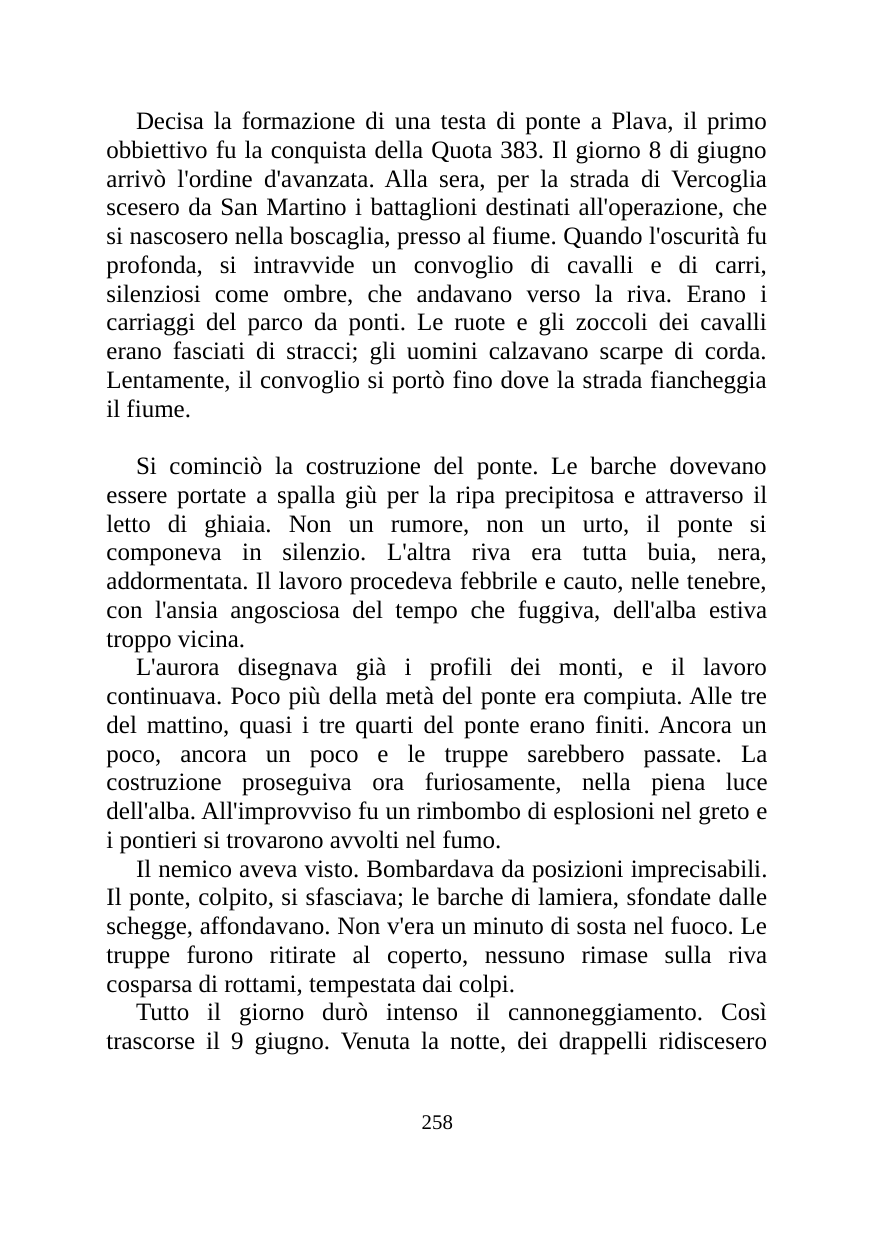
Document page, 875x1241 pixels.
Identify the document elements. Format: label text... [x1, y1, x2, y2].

text Il nemico aveva visto. Bombardava da posizioni imprecisabili. Il ponte, colpito, si sfasciava; le barche di lamiera, sfondate dalle schegge, affondavano. Non v'era un minuto di sosta nel fuoco. Le truppe furono ritirate al coperto, nessuno rimase sulla riva cosparsa di rottami, tempestata dai colpi. [106, 854, 768, 997]
text Tutto il giorno durò intenso il cannoneggiamento. Così trascorse il 9 giugno. Venuta la notte, dei drappelli ridiscesero [106, 997, 768, 1055]
text Si cominciò la costruzione del ponte. Le barche dovevano essere portate a spalla giù per la ripa precipitosa e attraverso il letto di ghiaia. Non un rumore, non un urto, il ponte si componeva in silenzio. L'altra riva era tutta buia, nera, addormentata. Il lavoro procedeva febbrile e cauto, nelle tenebre, con l'ansia angosciosa del tempo che fuggiva, dell'alba estiva troppo vicina. [106, 451, 768, 652]
text Decisa la formazione di una testa di ponte a Plava, il primo obbiettivo fu la conquista della Quota 383. Il giorno 8 di giugno arrivò l'ordine d'avanzata. Alla sera, per la strada di Vercoglia scesero da San Martino i battaglioni destinati all'operazione, che si nascosero nella boscaglia, presso al fiume. Quando l'oscurità fu profonda, si intravvide un convoglio di cavalli e di carri, silenziosi come ombre, che andavano verso la riva. Erano i carriaggi del parco da ponti. Le ruote e gli zoccoli dei cavalli erano fasciati di stracci; gli uomini calzavano scarpe di corda. Lentamente, il convoglio si portò fino dove la strada fiancheggia il fiume. [106, 106, 768, 422]
text L'aurora disegnava già i profili dei monti, e il lavoro continuava. Poco più della metà del ponte era compiuta. Alle tre del mattino, quasi i tre quarti del ponte erano finiti. Ancora un poco, ancora un poco e le truppe sarebbero passate. La costruzione proseguiva ora furiosamente, nella piena luce dell'alba. All'improvviso fu un rimbombo di esplosioni nel greto e i pontieri si trovarono avvolti nel fumo. [106, 652, 768, 854]
